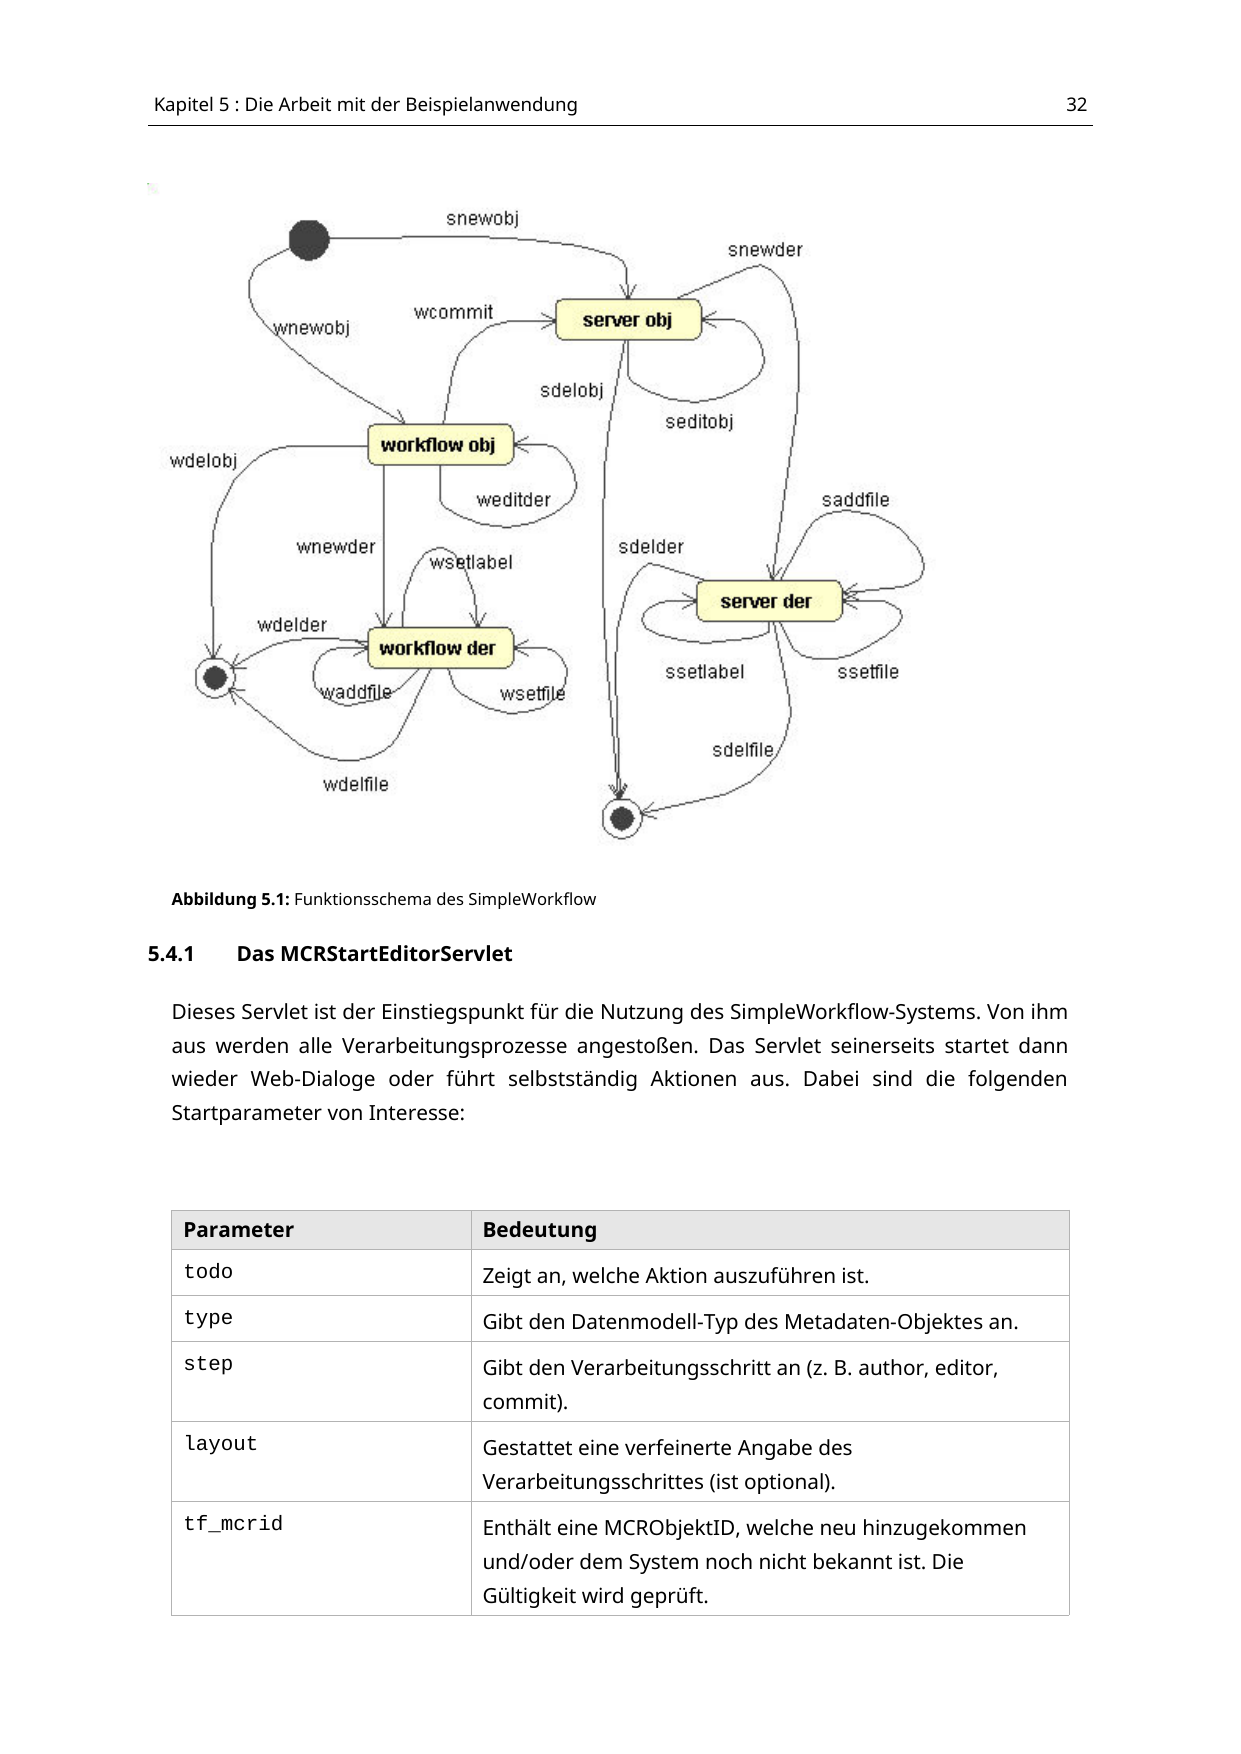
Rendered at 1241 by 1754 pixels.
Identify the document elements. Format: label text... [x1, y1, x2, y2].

table_cell tf_mcrid [172, 1502, 471, 1615]
table_header Parameter [172, 1211, 471, 1249]
subtitle Das MCRStartEditorServlet [148, 148, 1092, 968]
table_cell Gibt den Verarbeitungsschritt an (z. B. author, editor, commit). [472, 1342, 1069, 1421]
picture [147, 183, 985, 871]
table_cell Enthält eine MCRObjektID, welche neu hinzugekommen und/oder dem System noch nicht bekannt ist. Die Gültigkeit wird geprüft. [472, 1502, 1069, 1615]
table_cell Zeigt an, welche Aktion auszuführen ist. [472, 1250, 1069, 1295]
table_cell Gibt den Datenmodell-Typ des Metadaten-Objektes an. [472, 1296, 1069, 1341]
table_cell Gestattet eine verfeinerte Angabe des Verarbeitungsschrittes (ist optional). [472, 1422, 1069, 1501]
table_cell type [172, 1296, 471, 1341]
table_cell layout [172, 1422, 471, 1501]
list Abbildung 5.1: Funktionsschema des SimpleWorkflow [171, 871, 961, 910]
table_cell step [172, 1342, 471, 1421]
text Dieses Servlet ist der Einstiegspunkt für die Nutzung des SimpleWorkflow-Systems. Von ihm aus werden alle Verarbeitungsprozesse angestoßen. Das Servlet seinerseits startet dann wieder Web-Dialoge oder führt selbstständig Aktionen aus. Dabei sind die folgenden Startparameter von Interesse: [171, 997, 1069, 1127]
table_header Bedeutung [472, 1211, 1069, 1249]
table_cell todo [172, 1250, 471, 1295]
